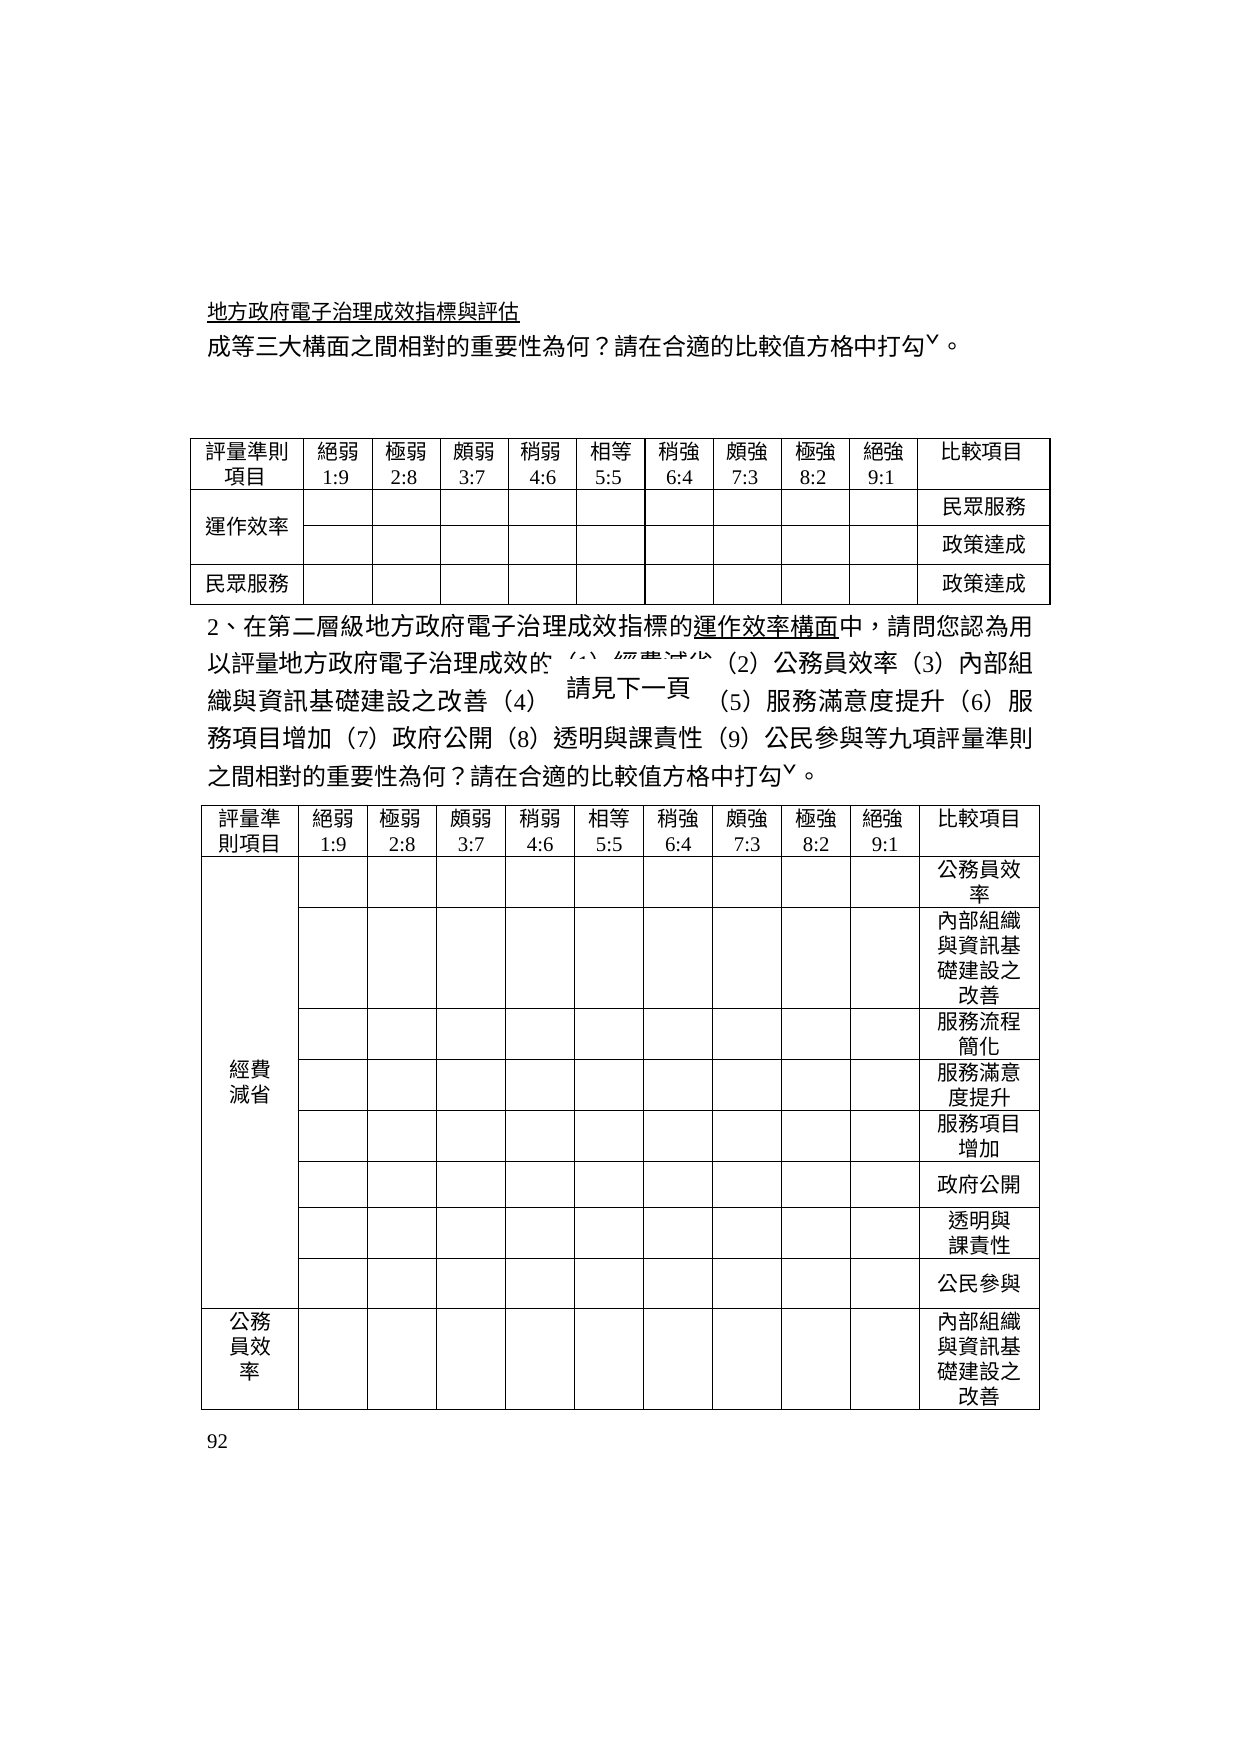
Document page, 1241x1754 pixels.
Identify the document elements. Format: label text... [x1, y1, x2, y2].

table_header 頗強 7:3 [713, 806, 781, 856]
table_cell [299, 1060, 367, 1110]
table_cell 內部組織與資訊基礎建設之改善 [920, 1309, 1039, 1409]
table_cell [577, 565, 644, 604]
table_header 絕強 9:1 [850, 439, 917, 489]
table_cell [713, 1111, 781, 1161]
table_cell [304, 526, 372, 563]
table_cell 民眾服務 [191, 565, 303, 604]
text 2、在第二層級地方政府電子治理成效指標的運作效率構面中，請問您認為用以評量地方政府電子治理成效的（1）經費減省（2）公務員效率（3）內部組織與資訊基礎建設之改善（4）服務流程簡化（5）服務滿意度提升（6）服務項目增加（7）政府公開（8）透明與課責性（9）公民參與等九項評量準則之間相對的重要性為何？請在合適的比較值方格中打勾ˇ。 [207, 605, 1033, 792]
table_header 比較項目 [920, 806, 1039, 856]
table_cell [368, 1060, 436, 1110]
table_cell [368, 1162, 436, 1207]
table_cell 服務滿意度提升 [920, 1060, 1039, 1110]
table_cell [850, 490, 917, 524]
table_cell [299, 1009, 367, 1059]
table_cell [437, 1060, 505, 1110]
table_cell [506, 1111, 574, 1161]
text 成等三大構面之間相對的重要性為何？請在合適的比較值方格中打勾ˇ。 [207, 326, 1033, 363]
table_cell [782, 857, 850, 907]
table_cell [575, 1009, 643, 1059]
table_cell [506, 1162, 574, 1207]
table_header 頗強 7:3 [714, 439, 781, 489]
table_header 極弱 2:8 [368, 806, 436, 856]
table_cell [506, 1060, 574, 1110]
table_cell [713, 1060, 781, 1110]
table_cell [575, 857, 643, 907]
table_cell [713, 1259, 781, 1308]
table_cell [299, 1309, 367, 1409]
table_cell [577, 490, 644, 524]
table_cell [644, 1208, 712, 1258]
table_cell [506, 908, 574, 1008]
table_cell [506, 1009, 574, 1059]
table_cell [644, 857, 712, 907]
table_cell [548, 659, 709, 712]
table_cell [506, 857, 574, 907]
table_cell [575, 1208, 643, 1258]
table_cell [850, 526, 917, 563]
table_cell [437, 1111, 505, 1161]
table_cell [782, 1009, 850, 1059]
table_cell 政策達成 [918, 565, 1049, 604]
table_cell [644, 1162, 712, 1207]
table_cell [368, 1259, 436, 1308]
table_cell [850, 565, 917, 604]
table_cell [714, 490, 781, 524]
table_cell [506, 1259, 574, 1308]
table_cell [714, 565, 781, 604]
table_cell [304, 490, 372, 524]
table_header 相等 5:5 [577, 439, 644, 489]
table_cell [373, 526, 440, 563]
table_cell [782, 1259, 850, 1308]
table_cell [368, 1208, 436, 1258]
table_cell [851, 908, 919, 1008]
table_cell [713, 1208, 781, 1258]
table_cell [851, 857, 919, 907]
table_cell [577, 526, 644, 563]
table_header 絕弱 1:9 [304, 439, 372, 489]
table_cell [368, 1309, 436, 1409]
table_cell [851, 1111, 919, 1161]
table_header 極弱 2:8 [373, 439, 440, 489]
table_cell [299, 1208, 367, 1258]
table_cell 服務流程 簡化 [920, 1009, 1039, 1059]
table_cell [441, 526, 508, 563]
table_cell [441, 565, 508, 604]
table_cell [646, 565, 713, 604]
table_header 絕弱 1:9 [299, 806, 367, 856]
table_cell [299, 1259, 367, 1308]
table_cell 公民參與 [920, 1259, 1039, 1308]
table_cell [437, 1208, 505, 1258]
table_cell [368, 908, 436, 1008]
table_header 極強 8:2 [782, 439, 849, 489]
table_cell [575, 908, 643, 1008]
table_header 稍弱 4:6 [506, 806, 574, 856]
table_cell [437, 1009, 505, 1059]
table_cell [646, 490, 713, 524]
table_cell [782, 1060, 850, 1110]
table_header 頗弱 3:7 [437, 806, 505, 856]
table_cell [506, 1309, 574, 1409]
table_cell [506, 1208, 574, 1258]
table_header 絕強 9:1 [851, 806, 919, 856]
table_cell [437, 857, 505, 907]
table_cell [782, 1162, 850, 1207]
table_cell [299, 1162, 367, 1207]
table_cell [646, 526, 713, 563]
table_header 極強 8:2 [782, 806, 850, 856]
table_cell [509, 526, 576, 563]
table_cell [575, 1111, 643, 1161]
table_cell [368, 857, 436, 907]
table_cell [437, 1162, 505, 1207]
table_header 頗弱 3:7 [441, 439, 508, 489]
table_header 相等 5:5 [575, 806, 643, 856]
table_cell [373, 565, 440, 604]
table_cell [368, 1009, 436, 1059]
table_header 稍弱 4:6 [509, 439, 576, 489]
table_cell [851, 1309, 919, 1409]
table_cell [368, 1111, 436, 1161]
table_cell [782, 490, 849, 524]
table_cell [644, 1259, 712, 1308]
table_cell [437, 1309, 505, 1409]
table_cell [782, 1208, 850, 1258]
table_cell [714, 526, 781, 563]
table_cell [644, 1111, 712, 1161]
table_cell [299, 857, 367, 907]
table_cell [851, 1009, 919, 1059]
table_cell [437, 1259, 505, 1308]
table_cell [299, 908, 367, 1008]
table_cell [644, 1309, 712, 1409]
table_cell 公務員效率 [202, 1309, 298, 1409]
table_header 評量準則項目 [191, 439, 303, 489]
table_cell [713, 1309, 781, 1409]
table_header 比較項目 [918, 439, 1049, 489]
table_cell [509, 565, 576, 604]
table_cell [575, 1259, 643, 1308]
table_cell [782, 1309, 850, 1409]
table_cell [713, 1009, 781, 1059]
table_cell 經費減省 [202, 857, 298, 1308]
table_cell [644, 1060, 712, 1110]
table_cell [782, 526, 849, 563]
table_cell [575, 1309, 643, 1409]
table_header 稍強 6:4 [646, 439, 713, 489]
table_cell [851, 1259, 919, 1308]
table_cell [851, 1208, 919, 1258]
table_cell [373, 490, 440, 524]
table_cell [299, 1111, 367, 1161]
table_cell [644, 908, 712, 1008]
table_cell 運作效率 [191, 490, 303, 563]
table_cell 民眾服務 [918, 490, 1049, 524]
table_cell [644, 1009, 712, 1059]
table_cell [441, 490, 508, 524]
table_cell 服務項目 增加 [920, 1111, 1039, 1161]
table_header 評量準則項目 [202, 806, 298, 856]
table_cell [575, 1162, 643, 1207]
table_cell [509, 490, 576, 524]
table_cell 公務員效率 [920, 857, 1039, 907]
table_cell [713, 1162, 781, 1207]
table_cell [713, 857, 781, 907]
table_cell 內部組織與資訊基礎建設之改善 [920, 908, 1039, 1008]
table_cell 政策達成 [918, 526, 1049, 563]
table_cell [851, 1162, 919, 1207]
table_cell [713, 908, 781, 1008]
table_cell 透明與 課責性 [920, 1208, 1039, 1258]
table_cell [575, 1060, 643, 1110]
table_cell [782, 565, 849, 604]
table_cell [851, 1060, 919, 1110]
table_header 稍強 6:4 [644, 806, 712, 856]
table_cell [782, 908, 850, 1008]
table_cell [437, 908, 505, 1008]
table_cell 政府公開 [920, 1162, 1039, 1207]
table_cell [782, 1111, 850, 1161]
table_cell [304, 565, 372, 604]
